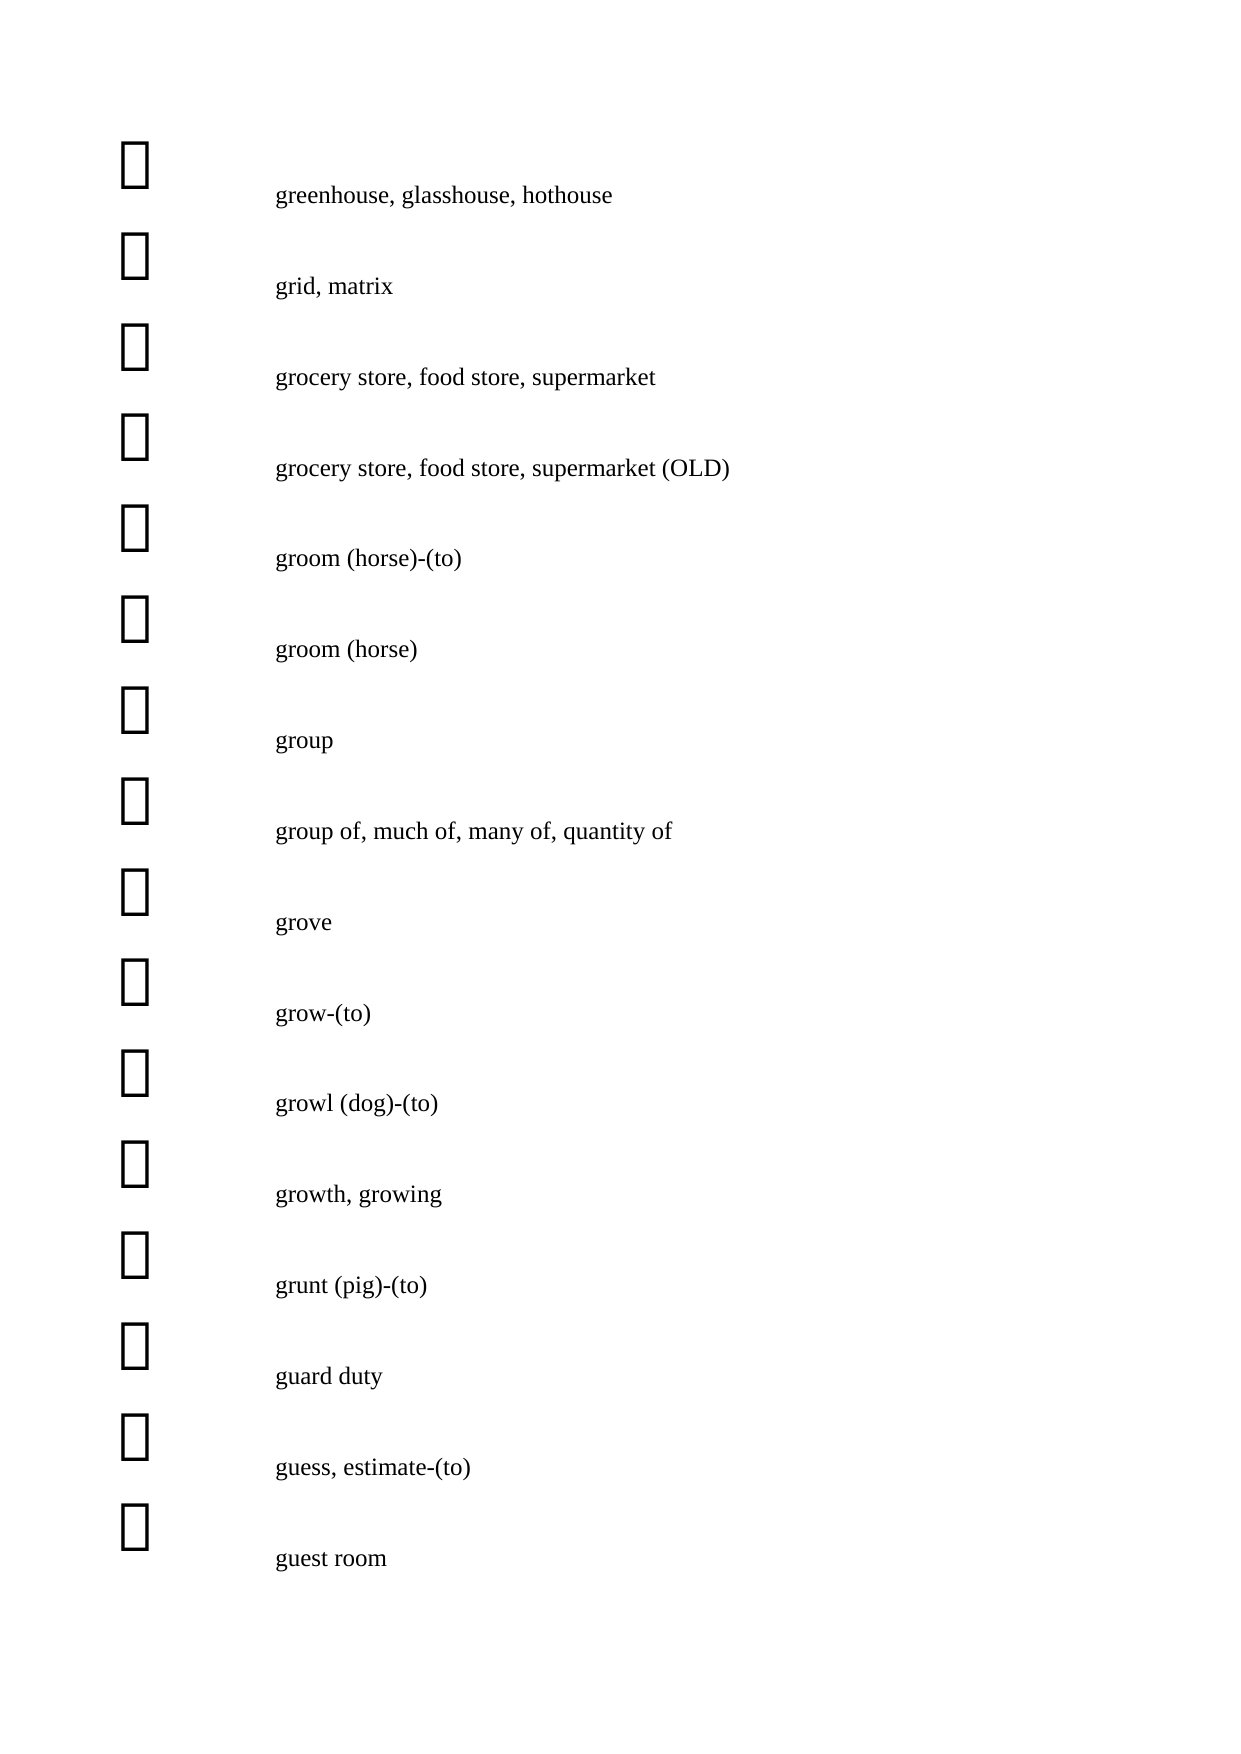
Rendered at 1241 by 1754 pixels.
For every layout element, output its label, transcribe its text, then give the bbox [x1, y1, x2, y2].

table_cell guard duty [275, 1299, 949, 1390]
table_cell guest room [275, 1481, 949, 1571]
table_cell  [115, 391, 275, 481]
table_cell  [115, 1117, 275, 1208]
table_cell  [115, 845, 275, 936]
table_cell grunt (pig)-(to) [275, 1208, 949, 1299]
table_cell  [115, 1390, 275, 1481]
table_cell  [115, 936, 275, 1026]
table_cell grow-(to) [275, 936, 949, 1026]
table_cell  [115, 1208, 275, 1299]
table_cell  [115, 1299, 275, 1390]
table_cell groom (horse)-(to) [275, 481, 949, 572]
table_cell  [115, 481, 275, 572]
table_cell grocery store, food store, supermarket [275, 300, 949, 391]
table_cell grocery store, food store, supermarket (OLD) [275, 391, 949, 481]
table_cell groom (horse) [275, 572, 949, 663]
table_cell guess, estimate-(to) [275, 1390, 949, 1481]
table_cell growl (dog)-(to) [275, 1026, 949, 1117]
table_cell  [115, 118, 275, 209]
table_cell  [115, 572, 275, 663]
table_cell growth, growing [275, 1117, 949, 1208]
table_cell grove [275, 845, 949, 936]
table_cell  [115, 663, 275, 754]
table_cell  [115, 300, 275, 391]
table_cell  [115, 754, 275, 845]
table_cell group of, much of, many of, quantity of [275, 754, 949, 845]
table_cell group [275, 663, 949, 754]
table_cell  [115, 1481, 275, 1571]
table_cell greenhouse, glasshouse, hothouse [275, 118, 949, 209]
table_cell grid, matrix [275, 209, 949, 300]
table_cell  [115, 1026, 275, 1117]
table_cell  [115, 209, 275, 300]
